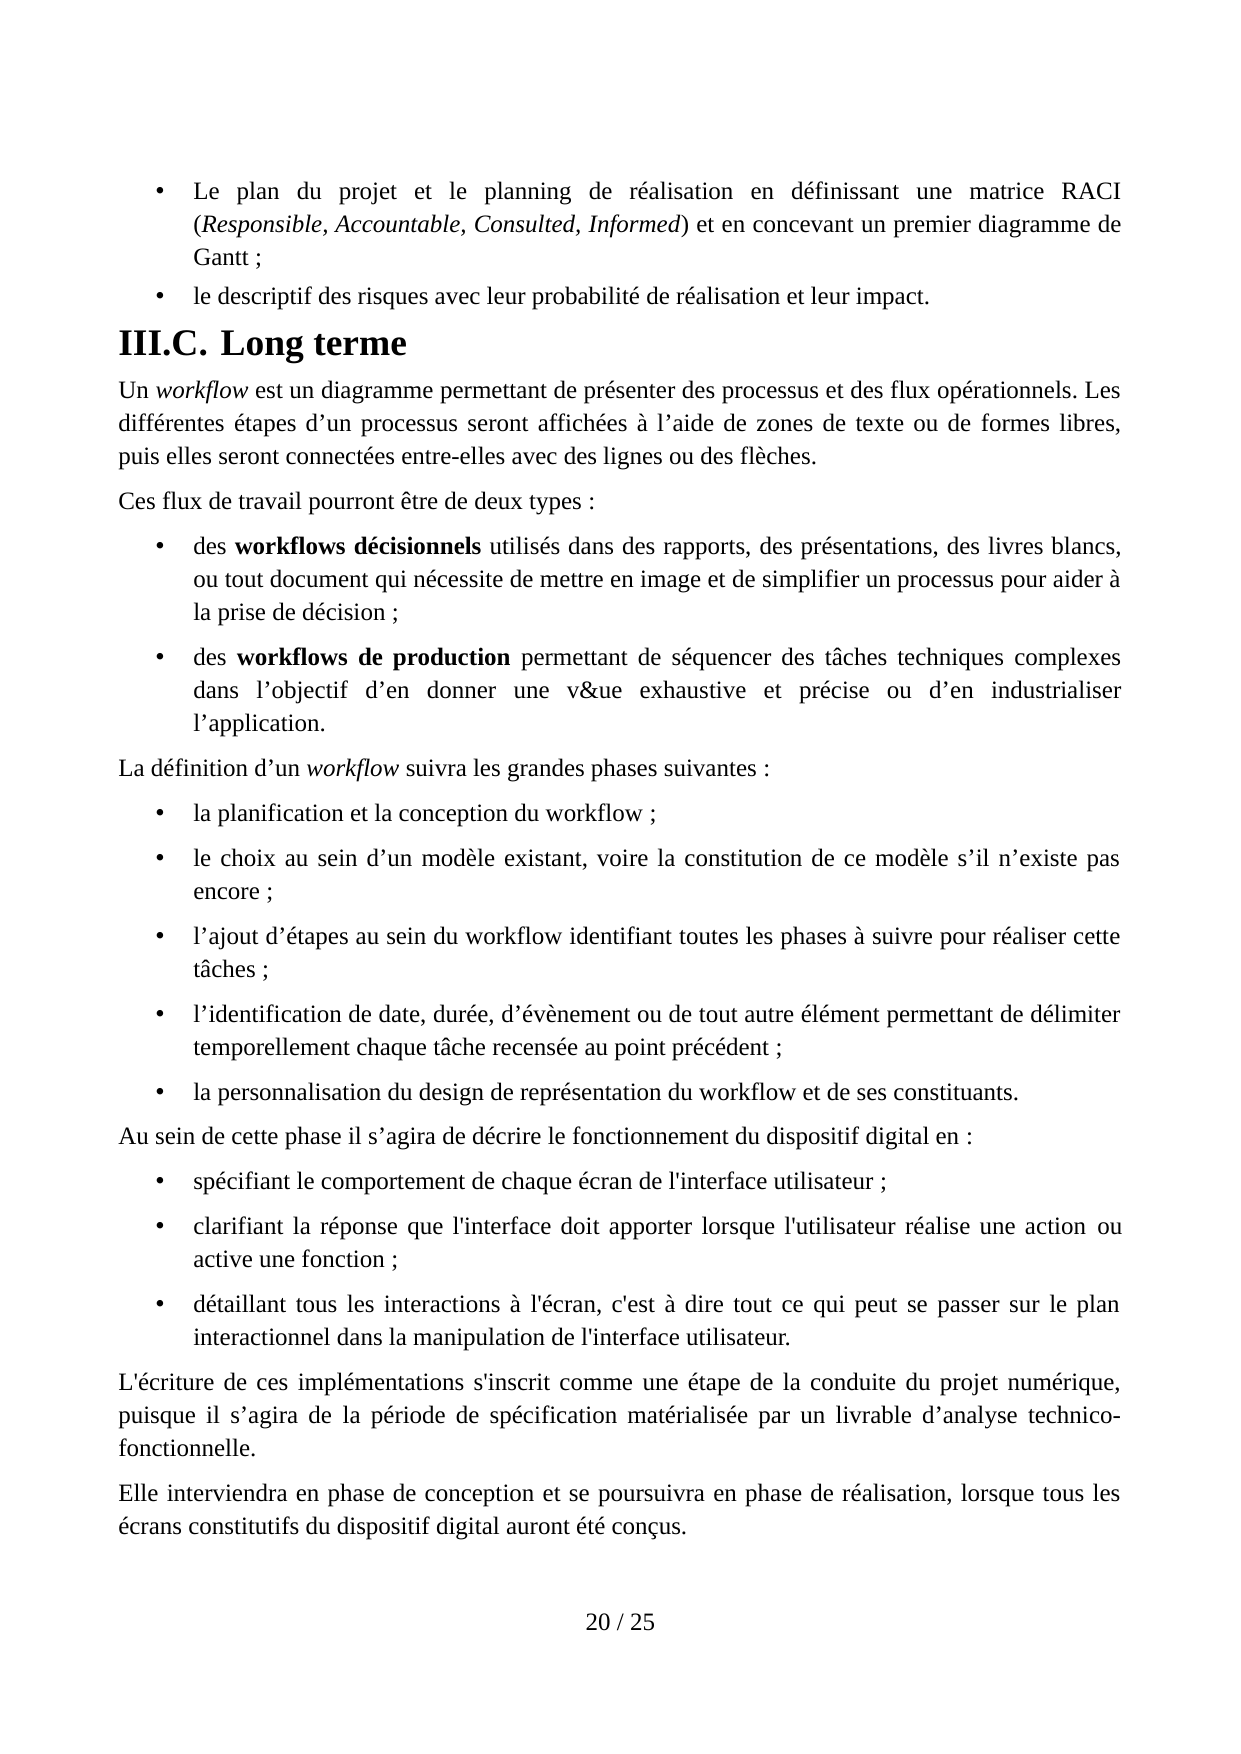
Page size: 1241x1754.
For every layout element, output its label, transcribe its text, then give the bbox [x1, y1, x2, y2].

text Elle interviendra en phase de conception et se poursuivra en phase de réalisation, lorsque tous les écrans constitutifs du dispositif digital auront été conçus. [118, 1478, 1122, 1540]
list Le plan du projet et le planning de réalisation en définissant une matrice RACI (Responsible, Accountable, Consulted, Informed) et en concevant un premier diagramme de Gantt ; [156, 176, 1122, 271]
list l’identification de date, durée, d’évènement ou de tout autre élément permettant de délimiter temporellement chaque tâche recensée au point précédent ; [156, 999, 1122, 1060]
list le descriptif des risques avec leur probabilité de réalisation et leur impact. [156, 281, 1122, 310]
text Au sein de cette phase il s’agira de décrire le fonctionnement du dispositif digital en : [118, 1121, 1122, 1150]
list la planification et la conception du workflow ; [156, 798, 1122, 827]
list spécifiant le comportement de chaque écran de l'interface utilisateur ; [156, 1166, 1122, 1195]
text L'écriture de ces implémentations s'inscrit comme une étape de la conduite du projet numérique, puisque il s’agira de la période de spécification matérialisée par un livrable d’analyse technico-fonctionnelle. [118, 1367, 1122, 1462]
list l’ajout d’étapes au sein du workflow identifiant toutes les phases à suivre pour réaliser cette tâches ; [156, 921, 1122, 982]
list clarifiant la réponse que l'interface doit apporter lorsque l'utilisateur réalise une action ou active une fonction ; [156, 1211, 1122, 1273]
list des workflows décisionnels utilisés dans des rapports, des présentations, des livres blancs, ou tout document qui nécessite de mettre en image et de simplifier un processus pour aider à la prise de décision ; [156, 531, 1122, 626]
text Ces flux de travail pourront être de deux types : [118, 486, 1122, 515]
list le choix au sein d’un modèle existant, voire la constitution de ce modèle s’il n’existe pas encore ; [156, 843, 1122, 904]
list des workflows de production permettant de séquencer des tâches techniques complexes dans l’objectif d’en donner une v&ue exhaustive et précise ou d’en industrialiser l’application. [156, 642, 1122, 737]
text Un workflow est un diagramme permettant de présenter des processus et des flux opérationnels. Les différentes étapes d’un processus seront affichées à l’aide de zones de texte ou de formes libres, puis elles seront connectées entre-elles avec des lignes ou des flèches. [118, 375, 1122, 470]
text La définition d’un workflow suivra les grandes phases suivantes : [118, 753, 1122, 782]
list détaillant tous les interactions à l'écran, c'est à dire tout ce qui peut se passer sur le plan interactionnel dans la manipulation de l'interface utilisateur. [156, 1289, 1122, 1351]
list la personnalisation du design de représentation du workflow et de ses constituants. [156, 1077, 1122, 1105]
subtitle Long terme [118, 320, 1122, 363]
